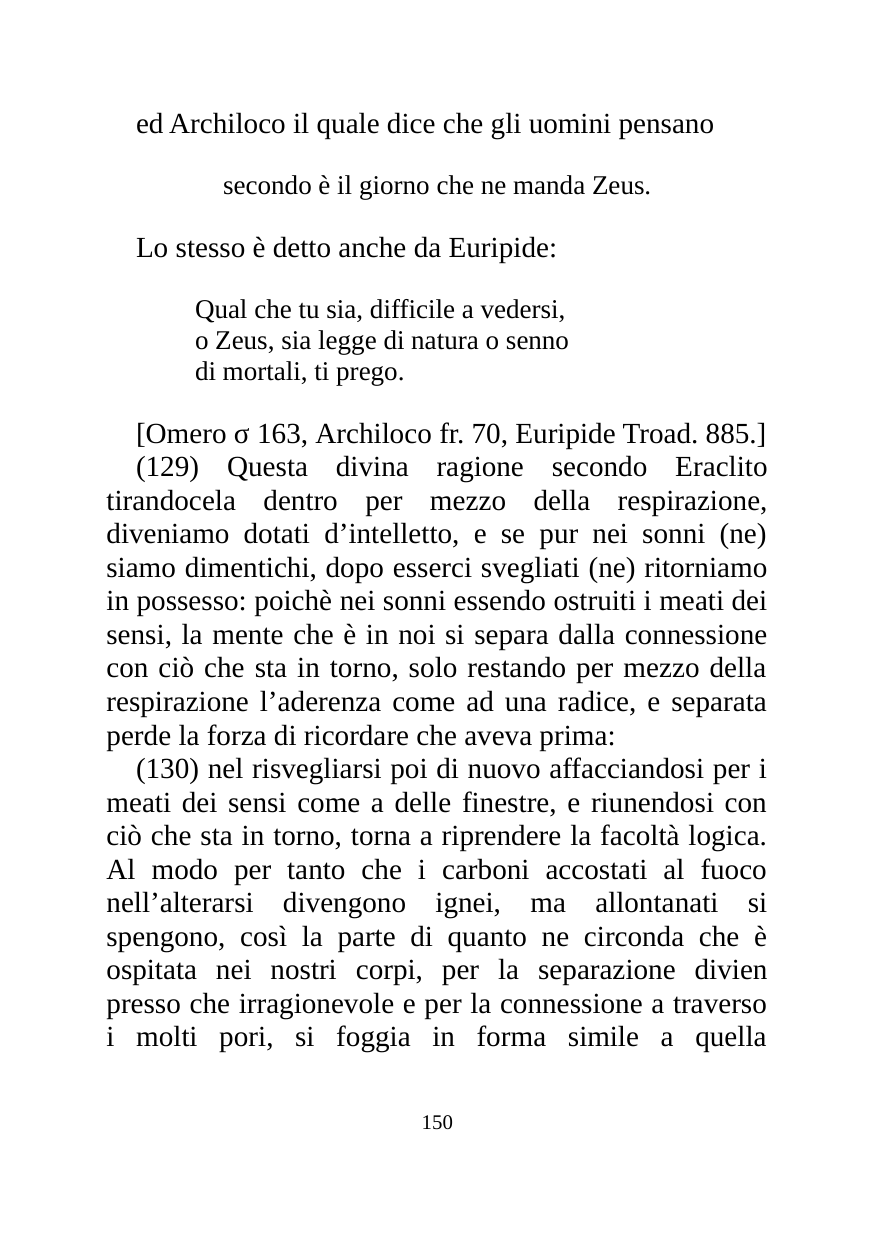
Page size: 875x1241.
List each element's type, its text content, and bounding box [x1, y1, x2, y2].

text Lo stesso è detto anche da Euripide: [106, 230, 768, 263]
text secondo è il giorno che ne manda Zeus. [106, 169, 768, 200]
text [Omero σ 163, Archiloco fr. 70, Euripide Troad. 885.] [106, 416, 768, 449]
text (129) Questa divina ragione secondo Eraclito tirandocela dentro per mezzo della respirazione, diveniamo dotati d’intelletto, e se pur nei sonni (ne) siamo dimentichi, dopo esserci svegliati (ne) ritorniamo in possesso: poichè nei sonni essendo ostruiti i meati dei sensi, la mente che è in noi si separa dalla connessione con ciò che sta in torno, solo restando per mezzo della respirazione l’aderenza come ad una radice, e separata perde la forza di ricordare che aveva prima: [106, 449, 768, 751]
text Qual che tu sia, difficile a vedersi, o Zeus, sia legge di natura o senno di mortali, ti prego. [195, 293, 768, 386]
text ed Archiloco il quale dice che gli uomini pensano [106, 106, 768, 140]
text (130) nel risvegliarsi poi di nuovo affacciandosi per i meati dei sensi come a delle finestre, e riunendosi con ciò che sta in torno, torna a riprendere la facoltà logica. Al modo per tanto che i carboni accostati al fuoco nell’alterarsi divengono ignei, ma allontanati si spengono, così la parte di quanto ne circonda che è ospitata nei nostri corpi, per la separazione divien presso che irragionevole e per la connessione a traverso i molti pori, si foggia in forma simile a quella [106, 751, 768, 1053]
